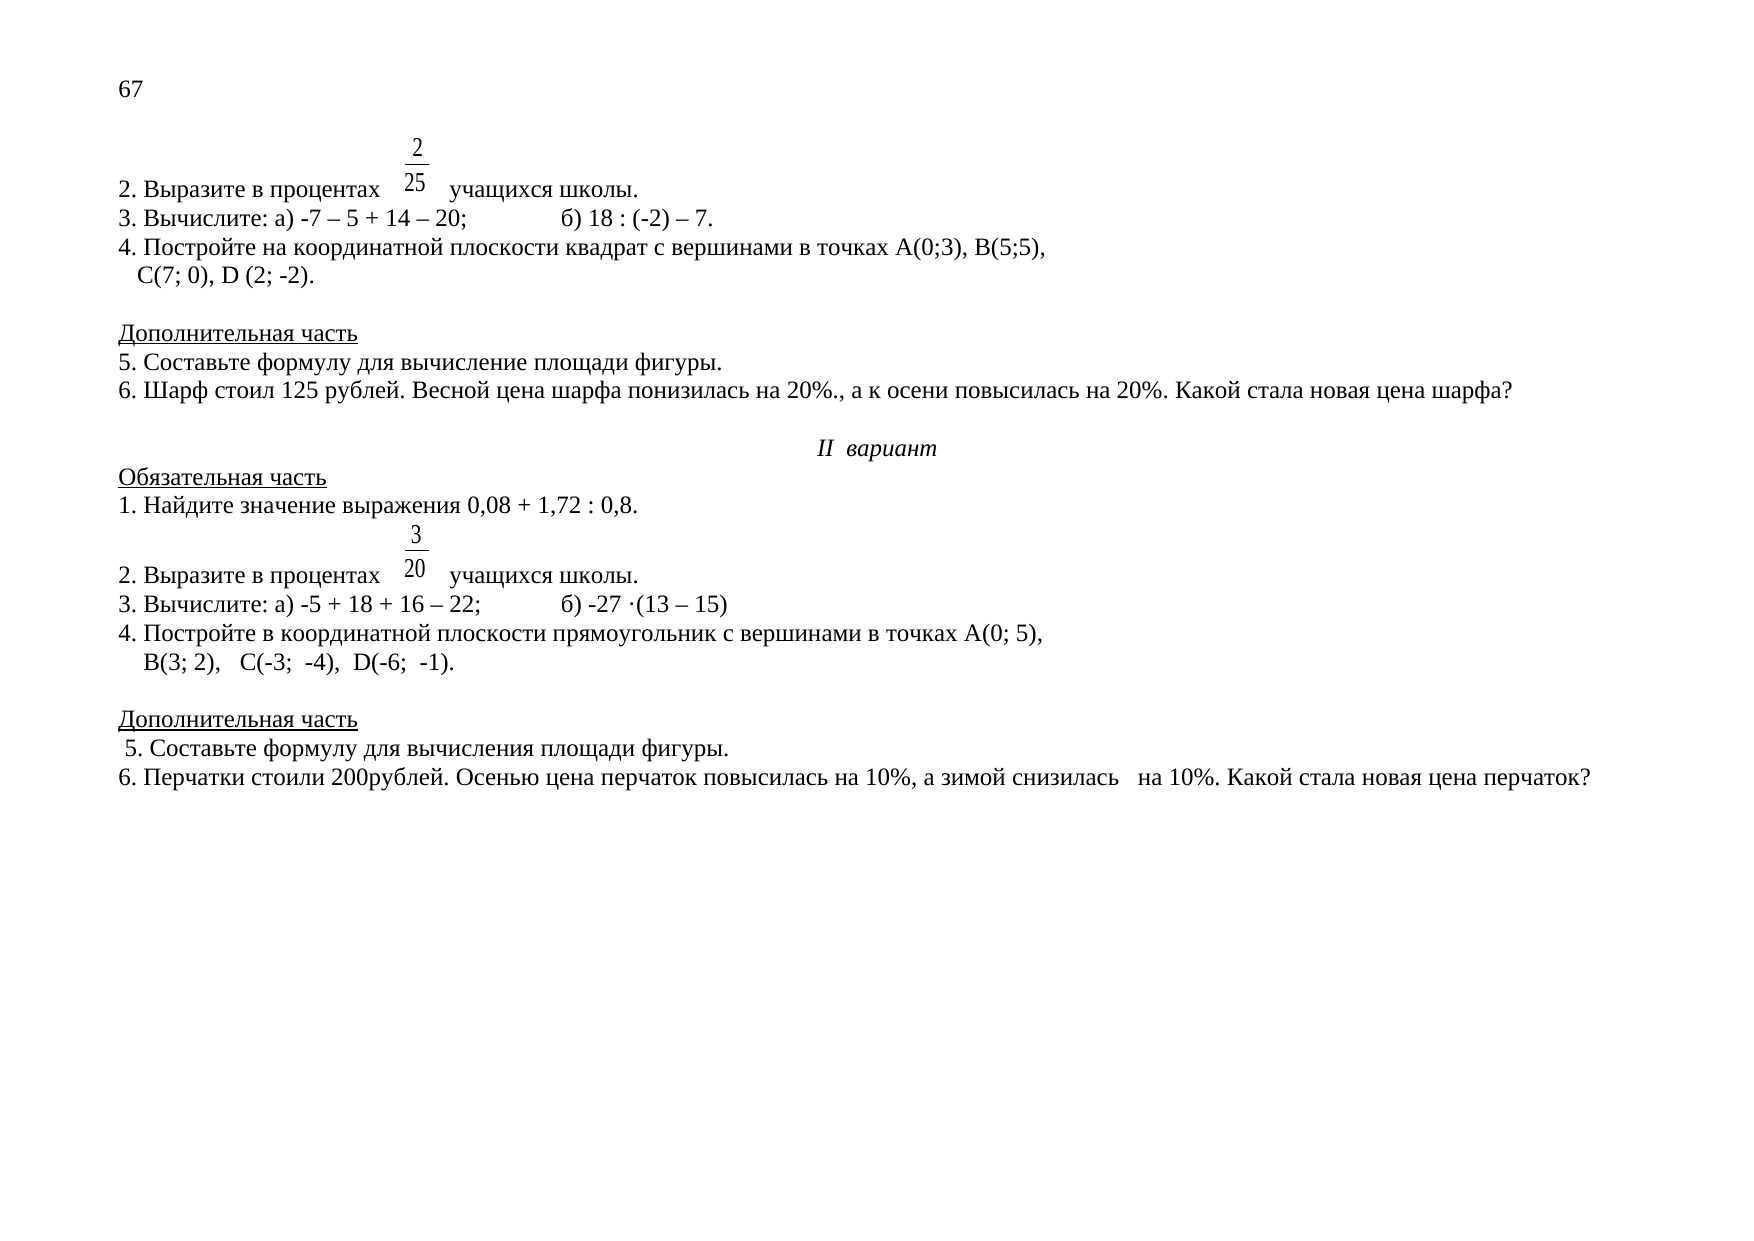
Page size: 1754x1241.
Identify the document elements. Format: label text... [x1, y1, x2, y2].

text В(3; 2), С(-3; -4), D(-6; -1). [118, 647, 1636, 675]
text Дополнительная часть [118, 704, 1636, 733]
text Обязательная часть [118, 462, 1636, 490]
text 5. Составьте формулу для вычисления площади фигуры. [118, 733, 1636, 762]
text 2. Выразите в процентах учащихся школы. [118, 519, 1636, 589]
text 1. Найдите значение выражения 0,08 + 1,72 : 0,8. [118, 490, 1636, 519]
text II вариант [118, 433, 1636, 462]
text 3. Вычислите: а) -7 – 5 + 14 – 20; б) 18 : (-2) – 7. [118, 203, 1636, 232]
text 6. Перчатки стоили 200рублей. Осенью цена перчаток повысилась на 10%, а зимой снизилась на 10%. Какой стала новая цена перчаток? [118, 762, 1636, 790]
text 5. Составьте формулу для вычисление площади фигуры. [118, 347, 1636, 375]
text 2. Выразите в процентах учащихся школы. [118, 133, 1636, 203]
text 4. Постройте в координатной плоскости прямоугольник с вершинами в точках А(0; 5), [118, 618, 1636, 647]
text 3. Вычислите: а) -5 + 18 + 16 – 22; б) -27 ·(13 – 15) [118, 589, 1636, 618]
text 6. Шарф стоил 125 рублей. Весной цена шарфа понизилась на 20%., а к осени повысилась на 20%. Какой стала новая цена шарфа? [118, 375, 1636, 404]
text Дополнительная часть [118, 318, 1636, 347]
text С(7; 0), D (2; -2). [118, 260, 1636, 289]
text 4. Постройте на координатной плоскости квадрат с вершинами в точках А(0;3), В(5;5), [118, 232, 1636, 260]
